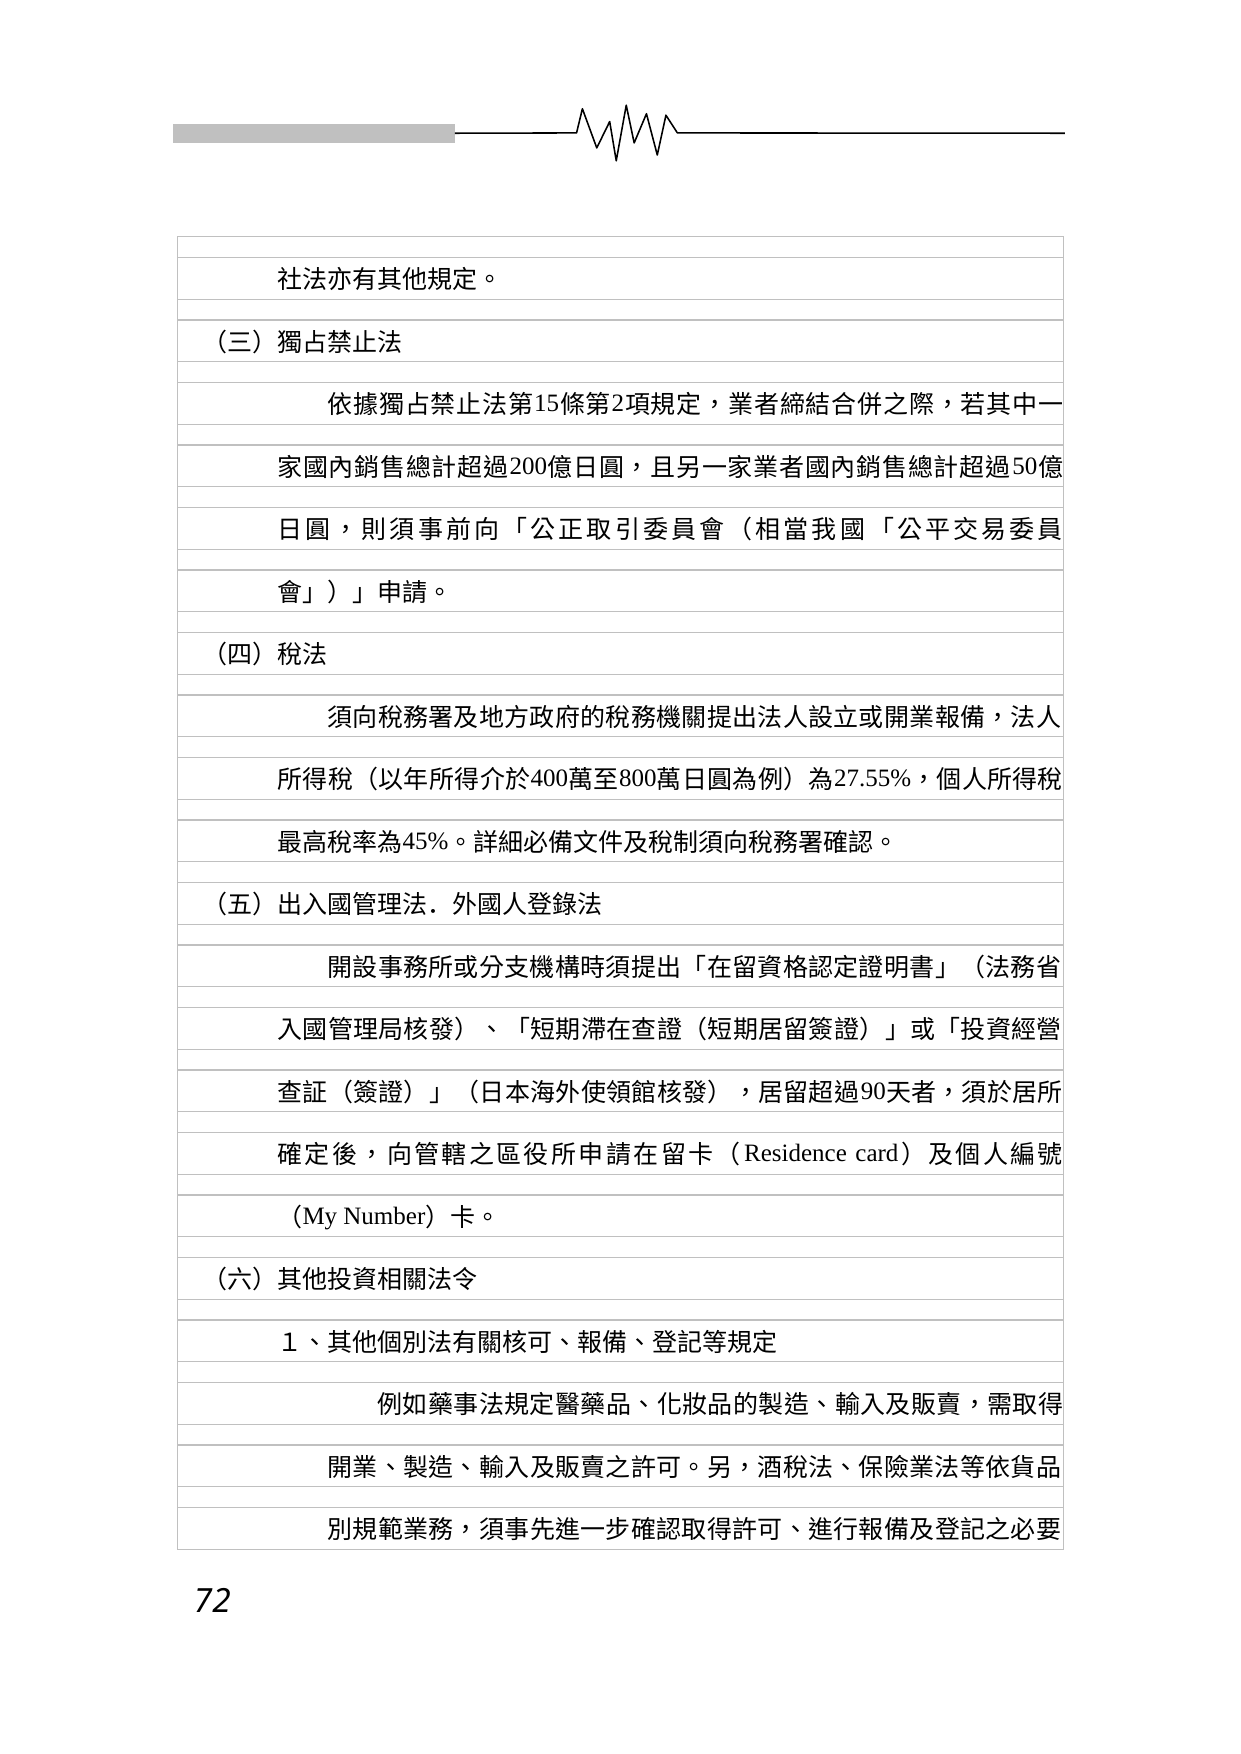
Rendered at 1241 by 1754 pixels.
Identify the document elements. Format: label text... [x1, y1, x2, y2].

text （五）出入國管理法．外國人登錄法 [202, 883, 1063, 924]
text [277, 925, 1063, 944]
text [277, 1050, 1063, 1069]
text 查証（簽證）」（日本海外使領館核發），居留超過90天者，須於居所 [277, 1071, 1063, 1111]
text [327, 1425, 1063, 1444]
text 依據獨占禁止法第15條第2項規定，業者締結合併之際，若其中一 [277, 383, 1063, 424]
text [202, 862, 1063, 882]
text 開設事務所或分支機構時須提出「在留資格認定證明書」（法務省 [277, 946, 1063, 986]
text 社法亦有其他規定。 [277, 258, 1063, 299]
text 別規範業務，須事先進一步確認取得許可、進行報備及登記之必要 [327, 1508, 1063, 1549]
text 所得稅（以年所得介於400萬至800萬日圓為例）為27.55%，個人所得稅 [277, 758, 1063, 799]
text [327, 1487, 1063, 1507]
text １、其他個別法有關核可、報備、登記等規定 [277, 1321, 1063, 1361]
text 最高稅率為45%。詳細必備文件及稅制須向稅務署確認。 [277, 821, 1063, 861]
text [277, 737, 1063, 757]
text [202, 612, 1063, 632]
text 入國管理局核發）、「短期滯在查證（短期居留簽證）」或「投資經營 [277, 1008, 1063, 1049]
text 例如藥事法規定醫藥品、化妝品的製造、輸入及販賣，需取得 [327, 1383, 1063, 1424]
text [277, 237, 1063, 257]
text [277, 1300, 1063, 1319]
text 家國內銷售總計超過200億日圓，且另一家業者國內銷售總計超過50億 [277, 446, 1063, 486]
text 須向稅務署及地方政府的稅務機關提出法人設立或開業報備，法人 [277, 696, 1063, 736]
text [277, 487, 1063, 507]
text [277, 362, 1063, 382]
text [202, 300, 1063, 319]
text [277, 675, 1063, 694]
text [202, 1237, 1063, 1257]
text （My Number）卡。 [277, 1196, 1063, 1236]
text [277, 800, 1063, 819]
text 開業、製造、輸入及販賣之許可。另，酒稅法、保險業法等依貨品 [327, 1446, 1063, 1486]
text [277, 987, 1063, 1007]
text [277, 550, 1063, 569]
text [327, 1362, 1063, 1382]
text 會」）」申請。 [277, 571, 1063, 611]
text 日圓，則須事前向「公正取引委員會（相當我國「公平交易委員 [277, 508, 1063, 549]
text 確定後，向管轄之區役所申請在留卡（Residence card）及個人編號 [277, 1133, 1063, 1174]
text [277, 425, 1063, 444]
text （四）稅法 [202, 633, 1063, 674]
text （六）其他投資相關法令 [202, 1258, 1063, 1299]
text [277, 1175, 1063, 1194]
text （三）獨占禁止法 [202, 321, 1063, 361]
text [277, 1112, 1063, 1132]
